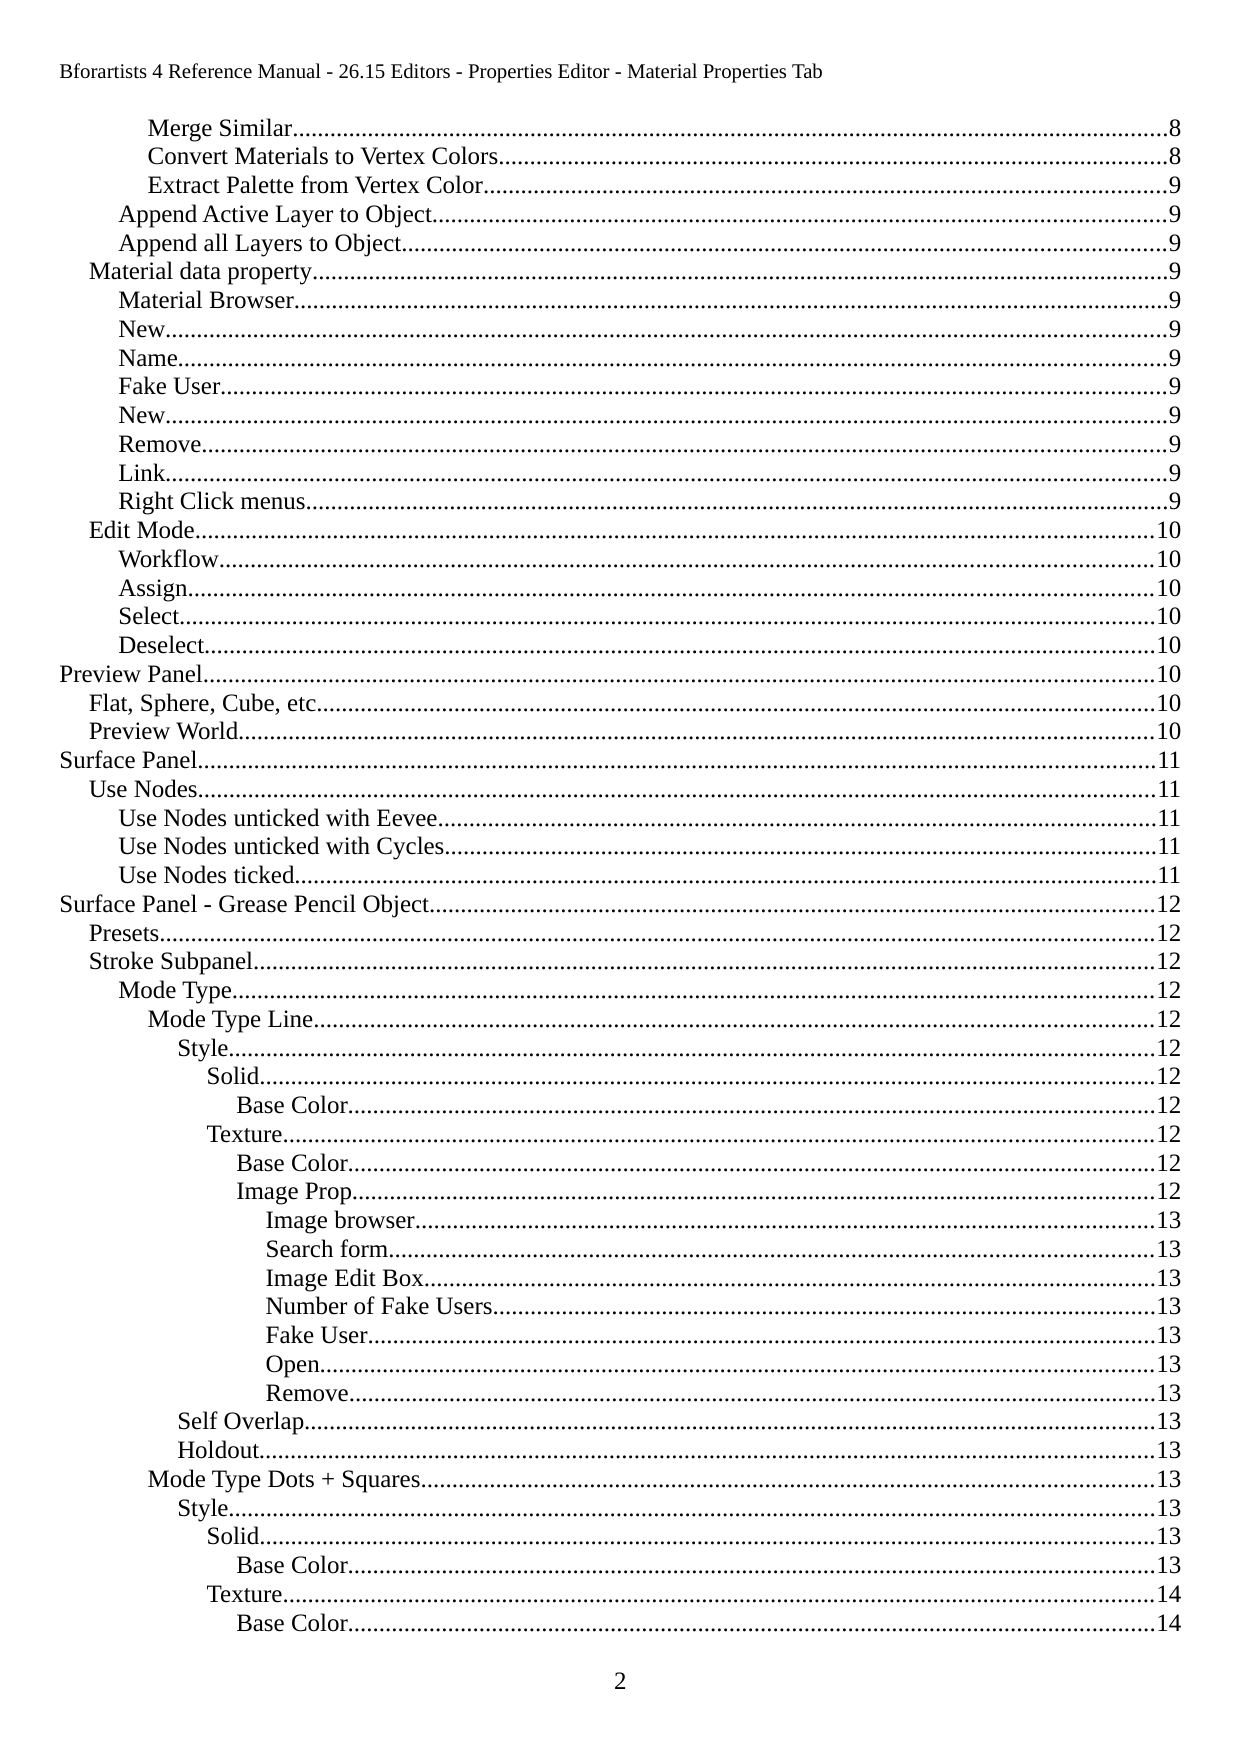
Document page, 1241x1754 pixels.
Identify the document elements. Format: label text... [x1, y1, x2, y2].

text Self Overlap 13 [177, 1406, 1181, 1435]
text Mode Type Line 12 [147, 1004, 1181, 1033]
text Open 13 [265, 1349, 1181, 1378]
text Extract Palette from Vertex Color 9 [147, 170, 1181, 199]
text Append Active Layer to Object 9 [118, 199, 1181, 228]
text Material Browser 9 [118, 285, 1181, 314]
text Use Nodes 11 [88, 774, 1181, 803]
text Use Nodes ticked 11 [118, 860, 1181, 889]
text Edit Mode 10 [88, 515, 1181, 544]
text Fake User 9 [118, 371, 1181, 400]
text Base Color 12 [236, 1148, 1181, 1176]
text Remove 13 [265, 1378, 1181, 1406]
text Material data property 9 [88, 256, 1181, 285]
text Texture 14 [206, 1579, 1181, 1608]
text Surface Panel 11 [59, 745, 1181, 774]
text Image browser 13 [265, 1205, 1181, 1234]
text Base Color 12 [236, 1090, 1181, 1119]
text Base Color 13 [236, 1550, 1181, 1579]
text New 9 [118, 314, 1181, 343]
text Solid 12 [206, 1061, 1181, 1090]
text Select 10 [118, 601, 1181, 630]
text New 9 [118, 400, 1181, 429]
text Use Nodes unticked with Cycles 11 [118, 831, 1181, 860]
text Flat, Sphere, Cube, etc. 10 [88, 688, 1181, 716]
text Name 9 [118, 343, 1181, 371]
text Holdout 13 [177, 1435, 1181, 1464]
text Use Nodes unticked with Eevee 11 [118, 803, 1181, 831]
text Fake User 13 [265, 1320, 1181, 1349]
text Surface Panel - Grease Pencil Object 12 [59, 889, 1181, 918]
text Image Prop 12 [236, 1176, 1181, 1205]
text Image Edit Box 13 [265, 1263, 1181, 1291]
text Search form 13 [265, 1234, 1181, 1263]
text Right Click menus 9 [118, 486, 1181, 515]
text Link 9 [118, 458, 1181, 486]
text Preview Panel 10 [59, 659, 1181, 688]
text Presets 12 [88, 918, 1181, 946]
text Append all Layers to Object 9 [118, 228, 1181, 256]
text Convert Materials to Vertex Colors 8 [147, 141, 1181, 170]
text Deselect 10 [118, 630, 1181, 659]
text Merge Similar 8 [147, 113, 1181, 141]
text Remove 9 [118, 429, 1181, 458]
text Workflow 10 [118, 544, 1181, 573]
text Base Color 14 [236, 1608, 1181, 1636]
text Number of Fake Users 13 [265, 1291, 1181, 1320]
text Style 13 [177, 1493, 1181, 1521]
text Stroke Subpanel 12 [88, 946, 1181, 975]
text Mode Type 12 [118, 975, 1181, 1004]
text Style 12 [177, 1033, 1181, 1061]
text Mode Type Dots + Squares 13 [147, 1464, 1181, 1493]
text Texture 12 [206, 1119, 1181, 1148]
text Assign 10 [118, 573, 1181, 601]
text Preview World 10 [88, 716, 1181, 745]
text Solid 13 [206, 1521, 1181, 1550]
